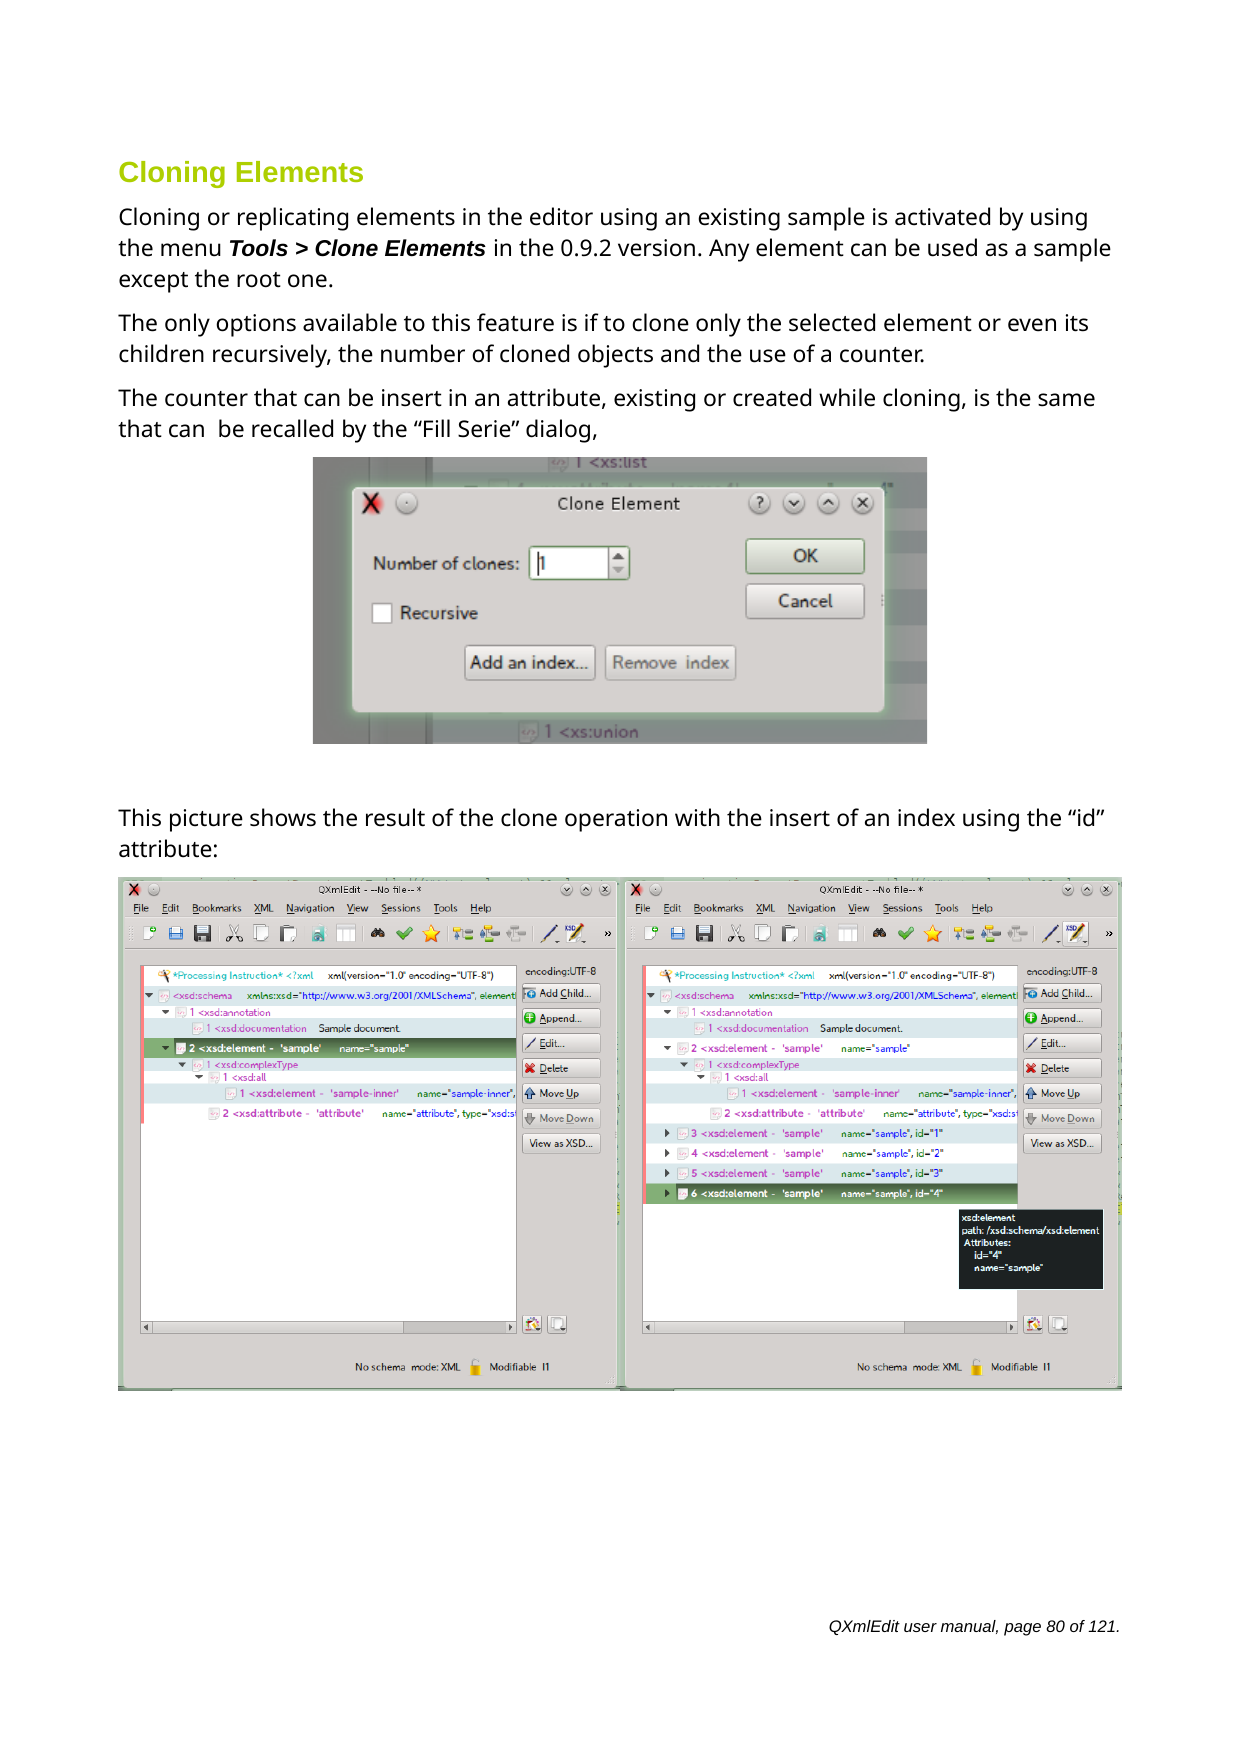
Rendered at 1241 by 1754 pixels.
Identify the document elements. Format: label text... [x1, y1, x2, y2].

table_header [620, 1391, 1122, 1416]
table_header [118, 1391, 620, 1416]
text Cloning or replicating elements in the editor using an existing sample is activated by using the menu Tools > Clone Elements in the 0.9.2 version. Any element can be used as a sample except the root one. [118, 201, 1122, 294]
subtitle This picture shows the result of the clone operation with the insert of an index using the “id” attribute: [118, 802, 1122, 864]
text The counter that can be insert in an attribute, existing or created while cloning, is the same that can be recalled by the “Fill Serie” dialog, [118, 382, 1122, 444]
picture [118, 877, 1122, 1391]
picture [312, 457, 928, 744]
subtitle Cloning Elements [118, 155, 1122, 188]
text The only options available to this feature is if to clone only the selected element or even its children recursively, the number of cloned objects and the use of a counter. [118, 307, 1122, 369]
